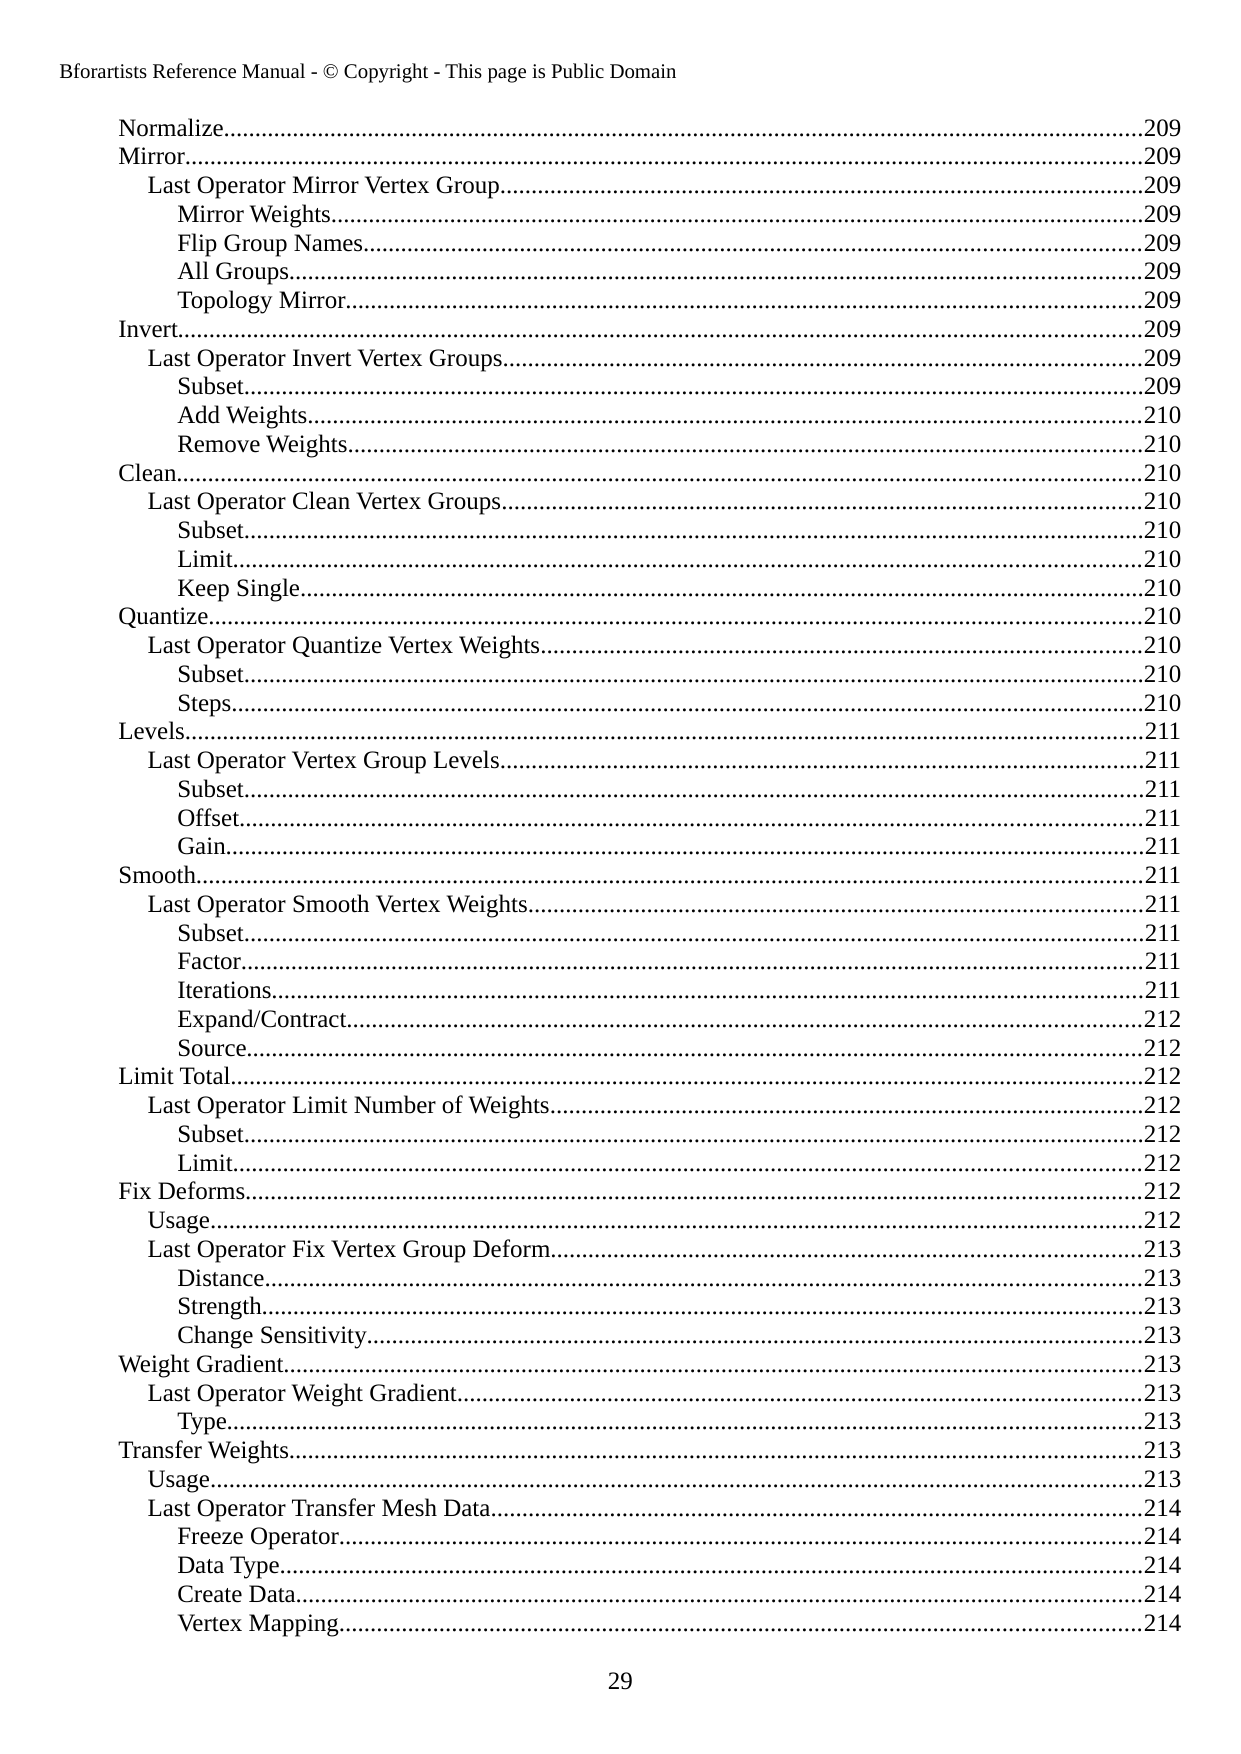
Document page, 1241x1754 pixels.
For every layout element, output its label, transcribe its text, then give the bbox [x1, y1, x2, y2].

text Smooth 211 [118, 860, 1181, 889]
text Last Operator Invert Vertex Groups 209 [147, 343, 1181, 371]
text Data Type 214 [177, 1550, 1181, 1579]
text Levels 211 [118, 716, 1181, 745]
text Subset 212 [177, 1119, 1181, 1148]
text All Groups 209 [177, 256, 1181, 285]
text Freeze Operator 214 [177, 1521, 1181, 1550]
text Last Operator Smooth Vertex Weights 211 [147, 889, 1181, 918]
text Fix Deforms 212 [118, 1176, 1181, 1205]
text Subset 210 [177, 659, 1181, 688]
text Factor 211 [177, 946, 1181, 975]
text Invert 209 [118, 314, 1181, 343]
text Source 212 [177, 1033, 1181, 1061]
text Usage 213 [147, 1464, 1181, 1493]
text Vertex Mapping 214 [177, 1608, 1181, 1636]
text Topology Mirror 209 [177, 285, 1181, 314]
text Weight Gradient 213 [118, 1349, 1181, 1378]
text Type 213 [177, 1406, 1181, 1435]
text Iterations 211 [177, 975, 1181, 1004]
text Add Weights 210 [177, 400, 1181, 429]
text Quantize 210 [118, 601, 1181, 630]
text Subset 211 [177, 774, 1181, 803]
text Normalize 209 [118, 113, 1181, 141]
text Last Operator Fix Vertex Group Deform 213 [147, 1234, 1181, 1263]
text Limit 212 [177, 1148, 1181, 1176]
text Subset 211 [177, 918, 1181, 946]
text Keep Single 210 [177, 573, 1181, 601]
text Strength 213 [177, 1291, 1181, 1320]
text Last Operator Mirror Vertex Group 209 [147, 170, 1181, 199]
text Transfer Weights 213 [118, 1435, 1181, 1464]
text Distance 213 [177, 1263, 1181, 1291]
text Gain 211 [177, 831, 1181, 860]
text Limit 210 [177, 544, 1181, 573]
text Limit Total 212 [118, 1061, 1181, 1090]
text Subset 209 [177, 371, 1181, 400]
text Change Sensitivity 213 [177, 1320, 1181, 1349]
text Create Data 214 [177, 1579, 1181, 1608]
text Last Operator Vertex Group Levels 211 [147, 745, 1181, 774]
text Steps 210 [177, 688, 1181, 716]
text Last Operator Limit Number of Weights 212 [147, 1090, 1181, 1119]
text Last Operator Clean Vertex Groups 210 [147, 486, 1181, 515]
text Last Operator Weight Gradient 213 [147, 1378, 1181, 1406]
text Last Operator Quantize Vertex Weights 210 [147, 630, 1181, 659]
text Remove Weights 210 [177, 429, 1181, 458]
text Flip Group Names 209 [177, 228, 1181, 256]
text Subset 210 [177, 515, 1181, 544]
text Clean 210 [118, 458, 1181, 486]
text Offset 211 [177, 803, 1181, 831]
text Mirror Weights 209 [177, 199, 1181, 228]
text Last Operator Transfer Mesh Data 214 [147, 1493, 1181, 1521]
text Mirror 209 [118, 141, 1181, 170]
text Usage 212 [147, 1205, 1181, 1234]
text Expand/Contract 212 [177, 1004, 1181, 1033]
